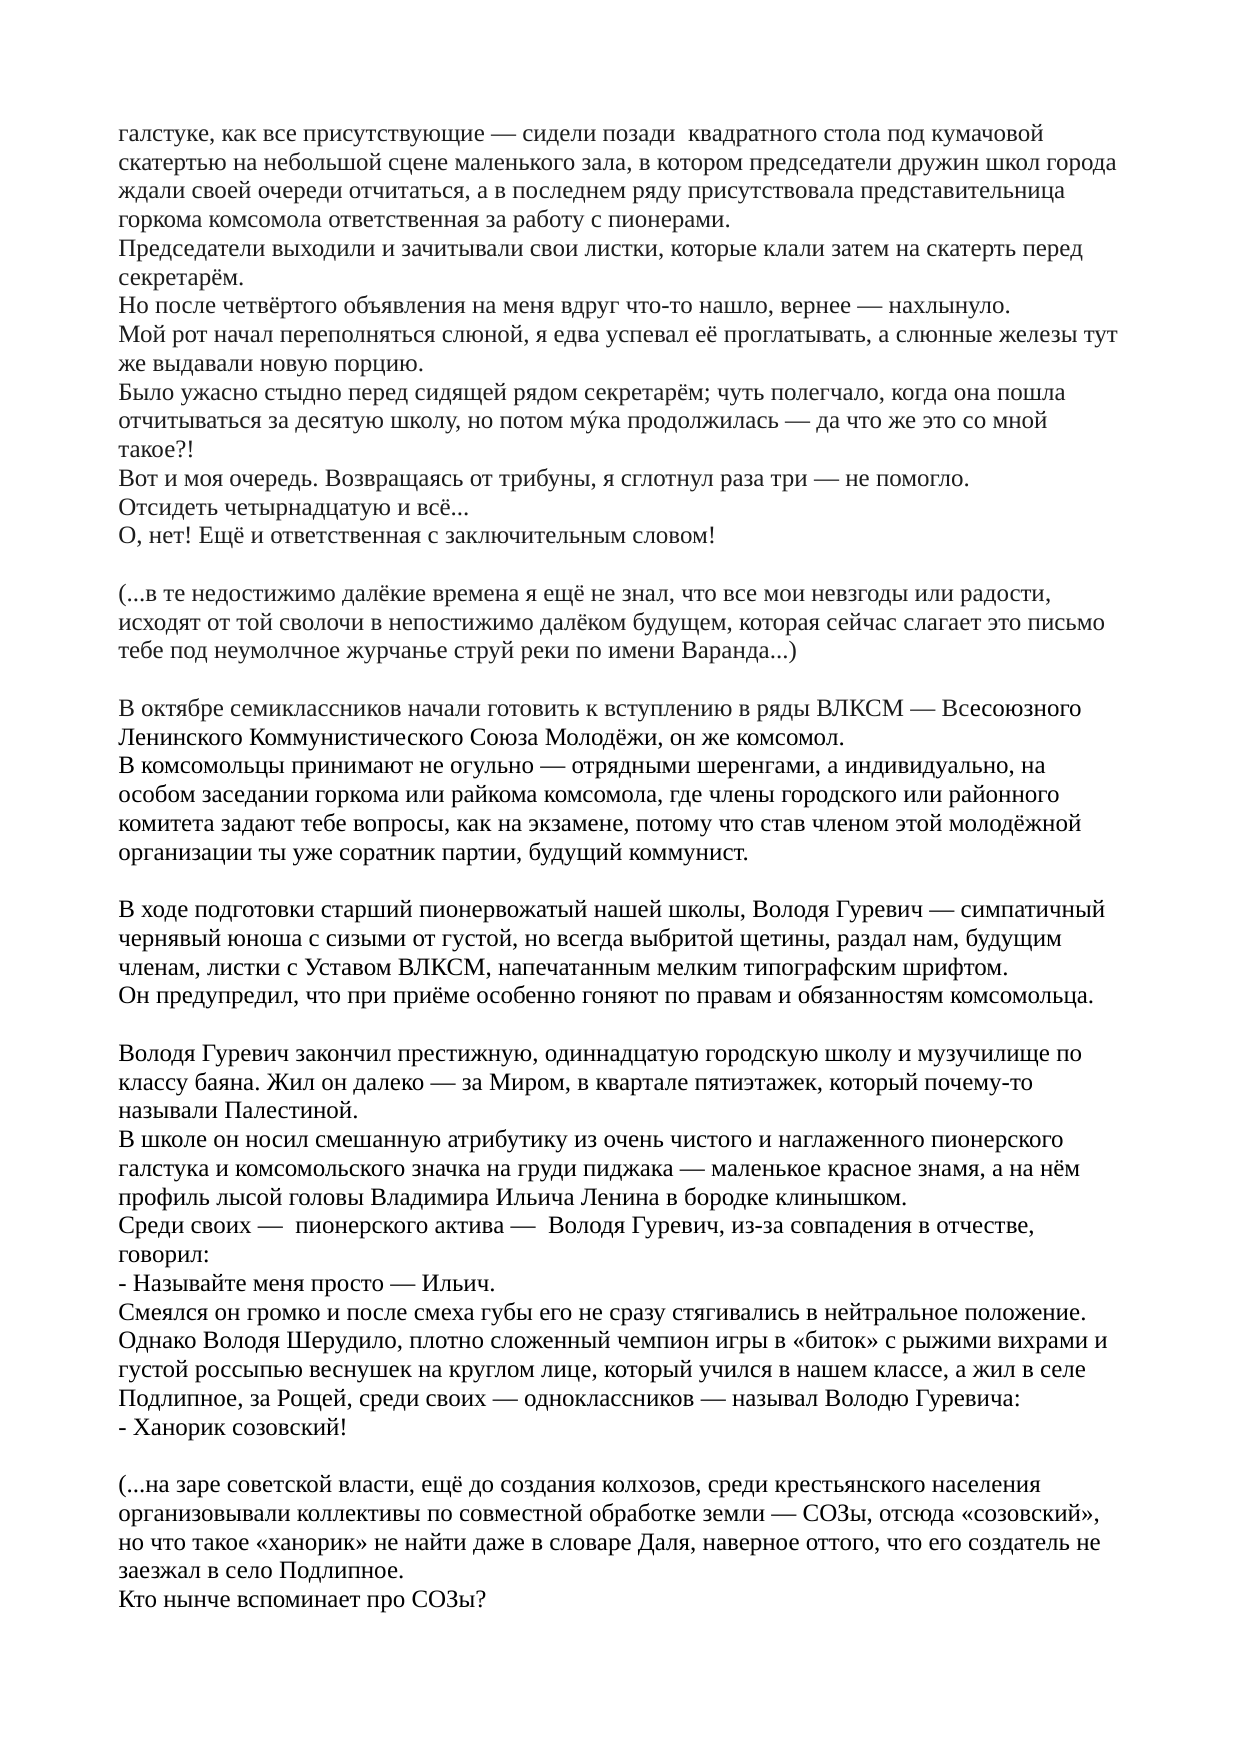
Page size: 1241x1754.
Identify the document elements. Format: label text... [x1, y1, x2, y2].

text Отсидеть четырнадцатую и всё... [118, 492, 1122, 521]
text - Называйте меня просто — Ильич. [118, 1268, 1122, 1297]
text Было ужасно стыдно перед сидящей рядом секретарём; чуть полегчало, когда она пошла отчитываться за десятую школу, но потом мýка продолжилась — да что же это со мной такое?! [118, 377, 1122, 463]
text - Ханорик созовский! [118, 1412, 1122, 1441]
text В октябре семиклассников начали готовить к вступлению в ряды ВЛКСМ — Всесоюзного Ленинского Коммунистического Союза Молодёжи, он же комсомол. [118, 693, 1122, 751]
text (...на заре советской власти, ещё до создания колхозов, среди крестьянского населения организовывали коллективы по совместной обработке земли — СОЗы, отсюда «созовский», но что такое «ханорик» не найти даже в словаре Даля, наверное оттого, что его создатель не заезжал в село Подлипное. [118, 1469, 1122, 1584]
text Мой рот начал переполняться слюной, я едва успевал её проглатывать, а слюнные железы тут же выдавали новую порцию. [118, 319, 1122, 377]
text В школе он носил смешанную атрибутику из очень чистого и наглаженного пионерского галстука и комсомольского значка на груди пиджака — маленькое красное знамя, а на нём профиль лысой головы Владимира Ильича Ленина в бородке клинышком. [118, 1124, 1122, 1211]
text Председатели выходили и зачитывали свои листки, которые клали затем на скатерть перед секретарём. [118, 233, 1122, 291]
text В ходе подготовки старший пионервожатый нашей школы, Володя Гуревич — симпатичный чернявый юноша с сизыми от густой, но всегда выбритой щетины, раздал нам, будущим членам, листки с Уставом ВЛКСМ, напечатанным мелким типографским шрифтом. [118, 894, 1122, 981]
text Володя Гуревич закончил престижную, одиннадцатую городскую школу и музучилище по классу баяна. Жил он далеко — за Миром, в квартале пятиэтажек, который почему-то называли Палестиной. [118, 1038, 1122, 1124]
text Вот и моя очередь. Возвращаясь от трибуны, я сглотнул раза три — не помогло. [118, 463, 1122, 492]
text О, нет! Ещё и ответственная с заключительным словом! [118, 521, 1122, 549]
text Он предупредил, что при приёме особенно гоняют по правам и обязанностям комсомольца. [118, 981, 1122, 1009]
text галстуке, как все присутствующие — сидели позади квадратного стола под кумачовой скатертью на небольшой сцене маленького зала, в котором председатели дружин школ города ждали своей очереди отчитаться, а в последнем ряду присутствовала представительница горкома комсомола ответственная за работу с пионерами. [118, 118, 1122, 233]
text Однако Володя Шерудило, плотно сложенный чемпион игры в «биток» с рыжими вихрами и густой россыпью веснушек на круглом лице, который учился в нашем классе, а жил в селе Подлипное, за Рощей, среди своих — одноклассников — называл Володю Гуревича: [118, 1326, 1122, 1412]
text Среди своих — пионерского актива — Володя Гуревич, из-за совпадения в отчестве, говорил: [118, 1211, 1122, 1268]
text Но после четвёртого объявления на меня вдруг что-то нашло, вернее — нахлынуло. [118, 291, 1122, 319]
text Кто нынче вспоминает про СОЗы? [118, 1584, 1122, 1613]
text Смеялся он громко и после смеха губы его не сразу стягивались в нейтральное положение. [118, 1297, 1122, 1326]
text (...в те недостижимо далёкие времена я ещё не знал, что все мои невзгоды или радости, исходят от той сволочи в непостижимо далёком будущем, которая сейчас слагает это письмо тебе под неумолчное журчанье струй реки по имени Варанда...) [118, 578, 1122, 664]
text В комсомольцы принимают не огульно — отрядными шеренгами, а индивидуально, на особом заседании горкома или райкома комсомола, где члены городского или районного комитета задают тебе вопросы, как на экзамене, потому что став членом этой молодёжной организации ты уже соратник партии, будущий коммунист. [118, 751, 1122, 866]
